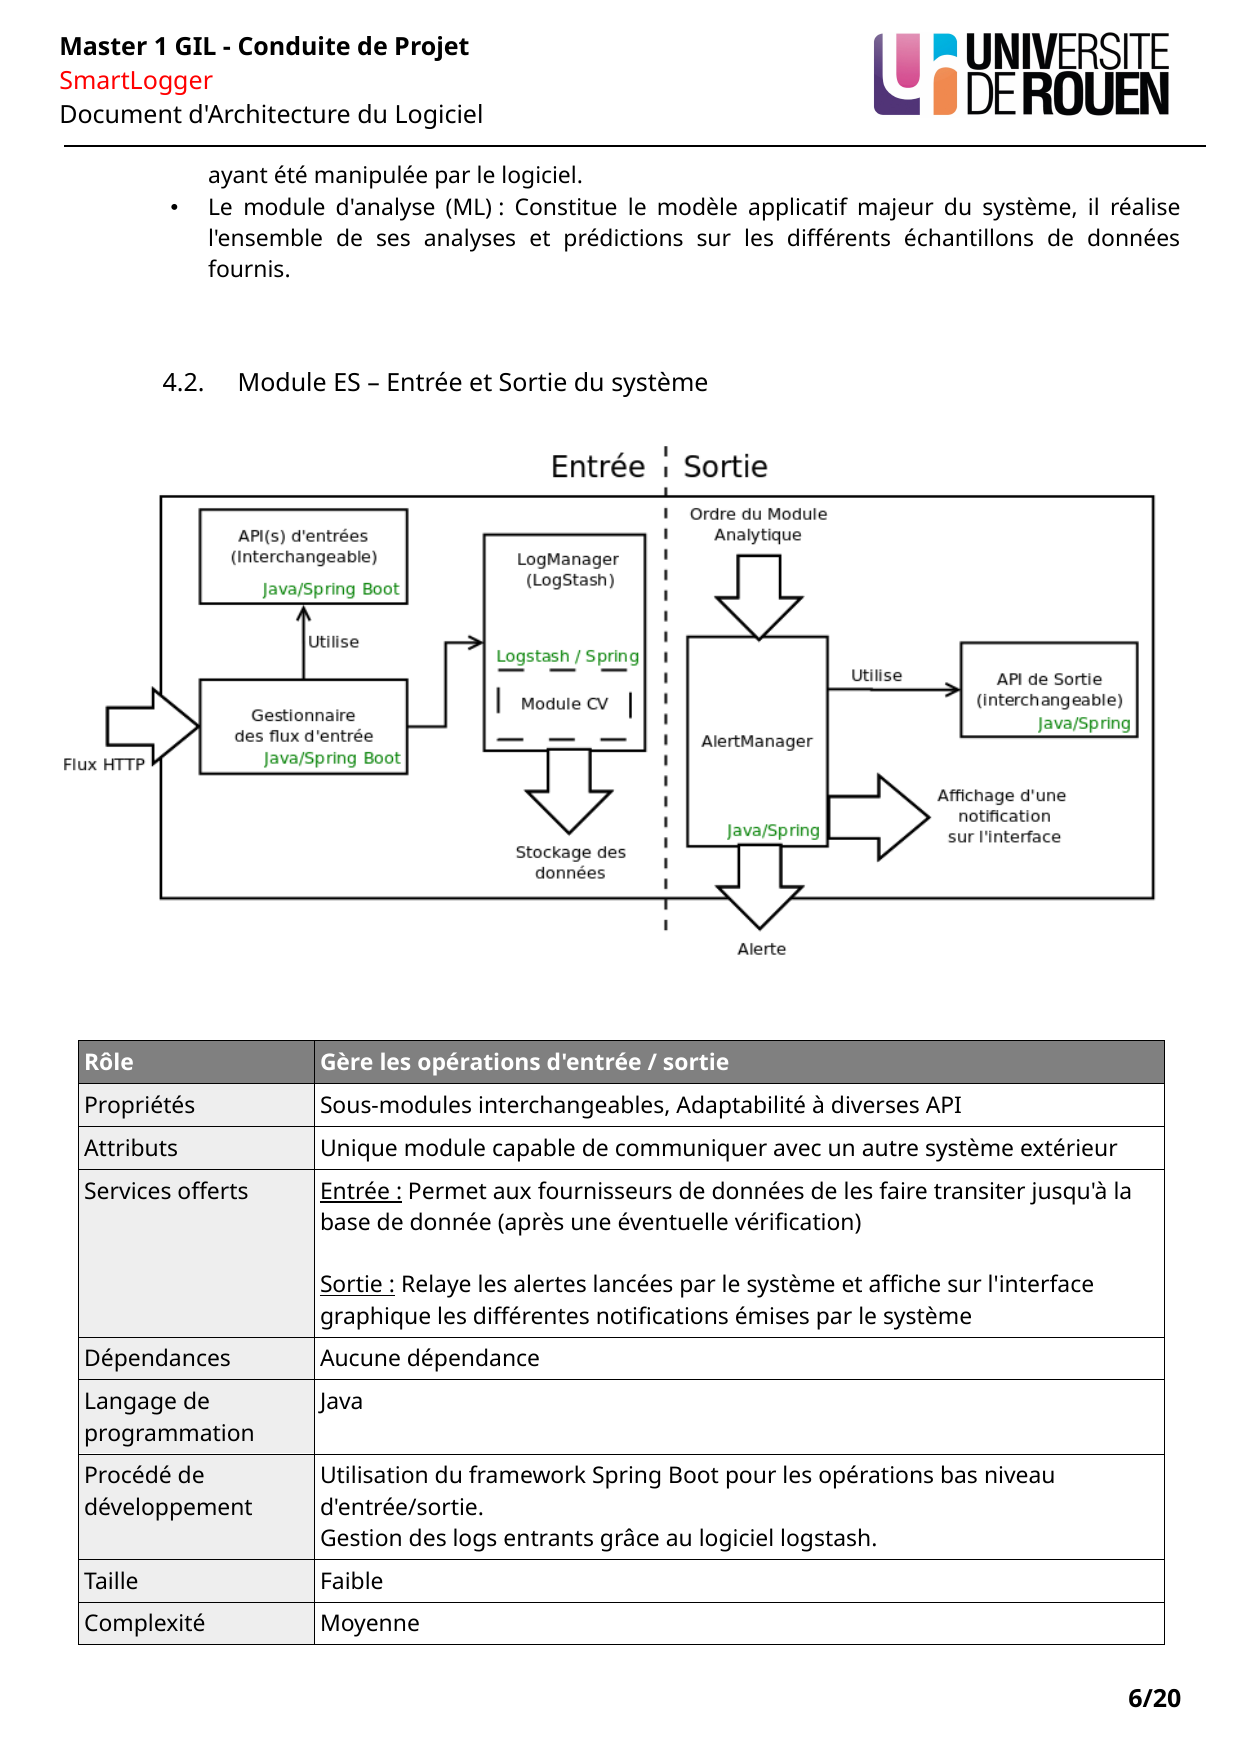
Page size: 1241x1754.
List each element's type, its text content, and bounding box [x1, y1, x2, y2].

table_cell Procédé de développement [79, 1455, 314, 1559]
table_cell Services offerts [79, 1170, 314, 1337]
list ayant été manipulée par le logiciel. [170, 159, 1181, 191]
table_header Rôle [79, 1041, 314, 1083]
table_cell Faible [315, 1560, 1164, 1602]
table_cell Aucune dépendance [315, 1338, 1164, 1379]
table_header Gère les opérations d'entrée / sortie [315, 1041, 1164, 1083]
table_cell Taille [79, 1560, 314, 1602]
table_cell Entrée : Permet aux fournisseurs de données de les faire transiter jusqu'à la base de donnée (après une éventuelle vérification) Sortie : Relaye les alertes lancées par le système et affiche sur l'interface graphique les différentes notifications émises par le système [315, 1170, 1164, 1337]
table_cell Dépendances [79, 1338, 314, 1379]
table_cell Utilisation du framework Spring Boot pour les opérations bas niveau d'entrée/sortie. Gestion des logs entrants grâce au logiciel logstash. [315, 1455, 1164, 1559]
table_cell Complexité [79, 1603, 314, 1644]
subtitle Module ES – Entrée et Sortie du système [162, 365, 1181, 399]
table_cell Java [315, 1380, 1164, 1453]
table_cell Moyenne [315, 1603, 1164, 1644]
table_cell Attributs [79, 1127, 314, 1169]
picture [63, 445, 1157, 960]
list Le module d'analyse (ML) : Constitue le modèle applicatif majeur du système, il réalise l'ensemble de ses analyses et prédictions sur les différents échantillons de données fournis. [170, 191, 1181, 284]
table_cell Sous-modules interchangeables, Adaptabilité à diverses API [315, 1084, 1164, 1126]
table_cell Unique module capable de communiquer avec un autre système extérieur [315, 1127, 1164, 1169]
picture [872, 32, 1170, 118]
table_cell Propriétés [79, 1084, 314, 1126]
table_cell Langage de programmation [79, 1380, 314, 1453]
